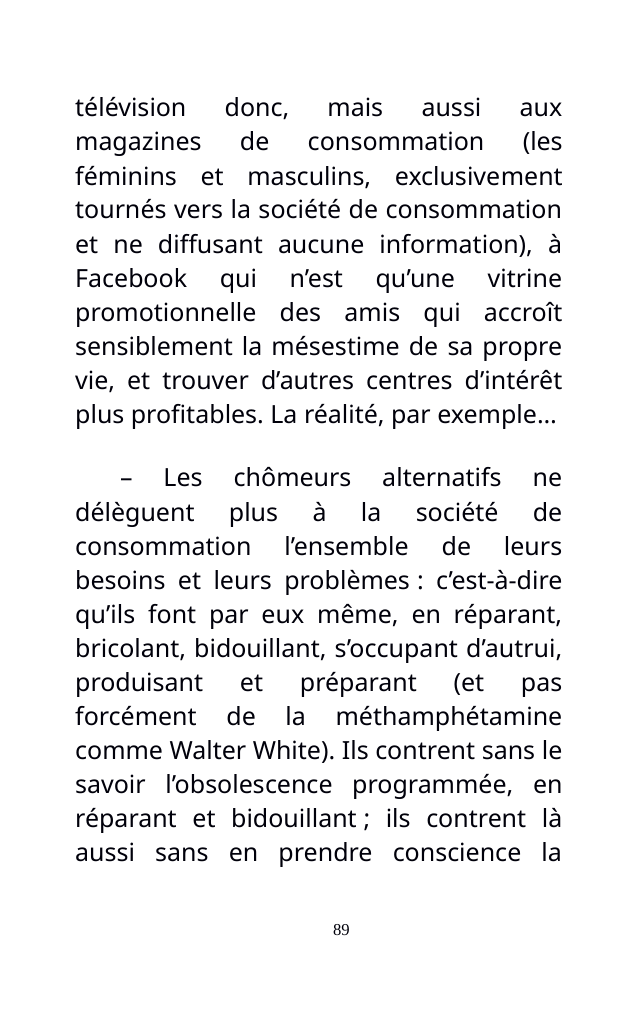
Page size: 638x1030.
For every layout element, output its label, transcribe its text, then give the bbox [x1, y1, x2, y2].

text télévision donc, mais aussi aux magazines de con­sommation (les féminins et masculins, exclusive­ment tournés vers la société de consommation et ne diffusant aucune information), à Facebook qui n’est qu’une vitrine promotionnelle des amis qui accroît sensiblement la mésestime de sa propre vie, et trouver d’autres centres d’intérêt plus profita­bles. La réalité, par exemple… [75, 90, 562, 431]
text – Les chômeurs alternatifs ne délèguent plus à la société de consommation l’ensemble de leurs besoins et leurs problèmes : c’est-à-dire qu’ils font par eux même, en réparant, bricolant, bidouillant, s’occupant d’autrui, produisant et préparant (et pas forcément de la méthamphétamine comme Walter White). Ils contrent sans le savoir l’obsoles­cence programmée, en réparant et bidouillant ; ils contrent là aussi sans en prendre conscience la [75, 460, 562, 869]
